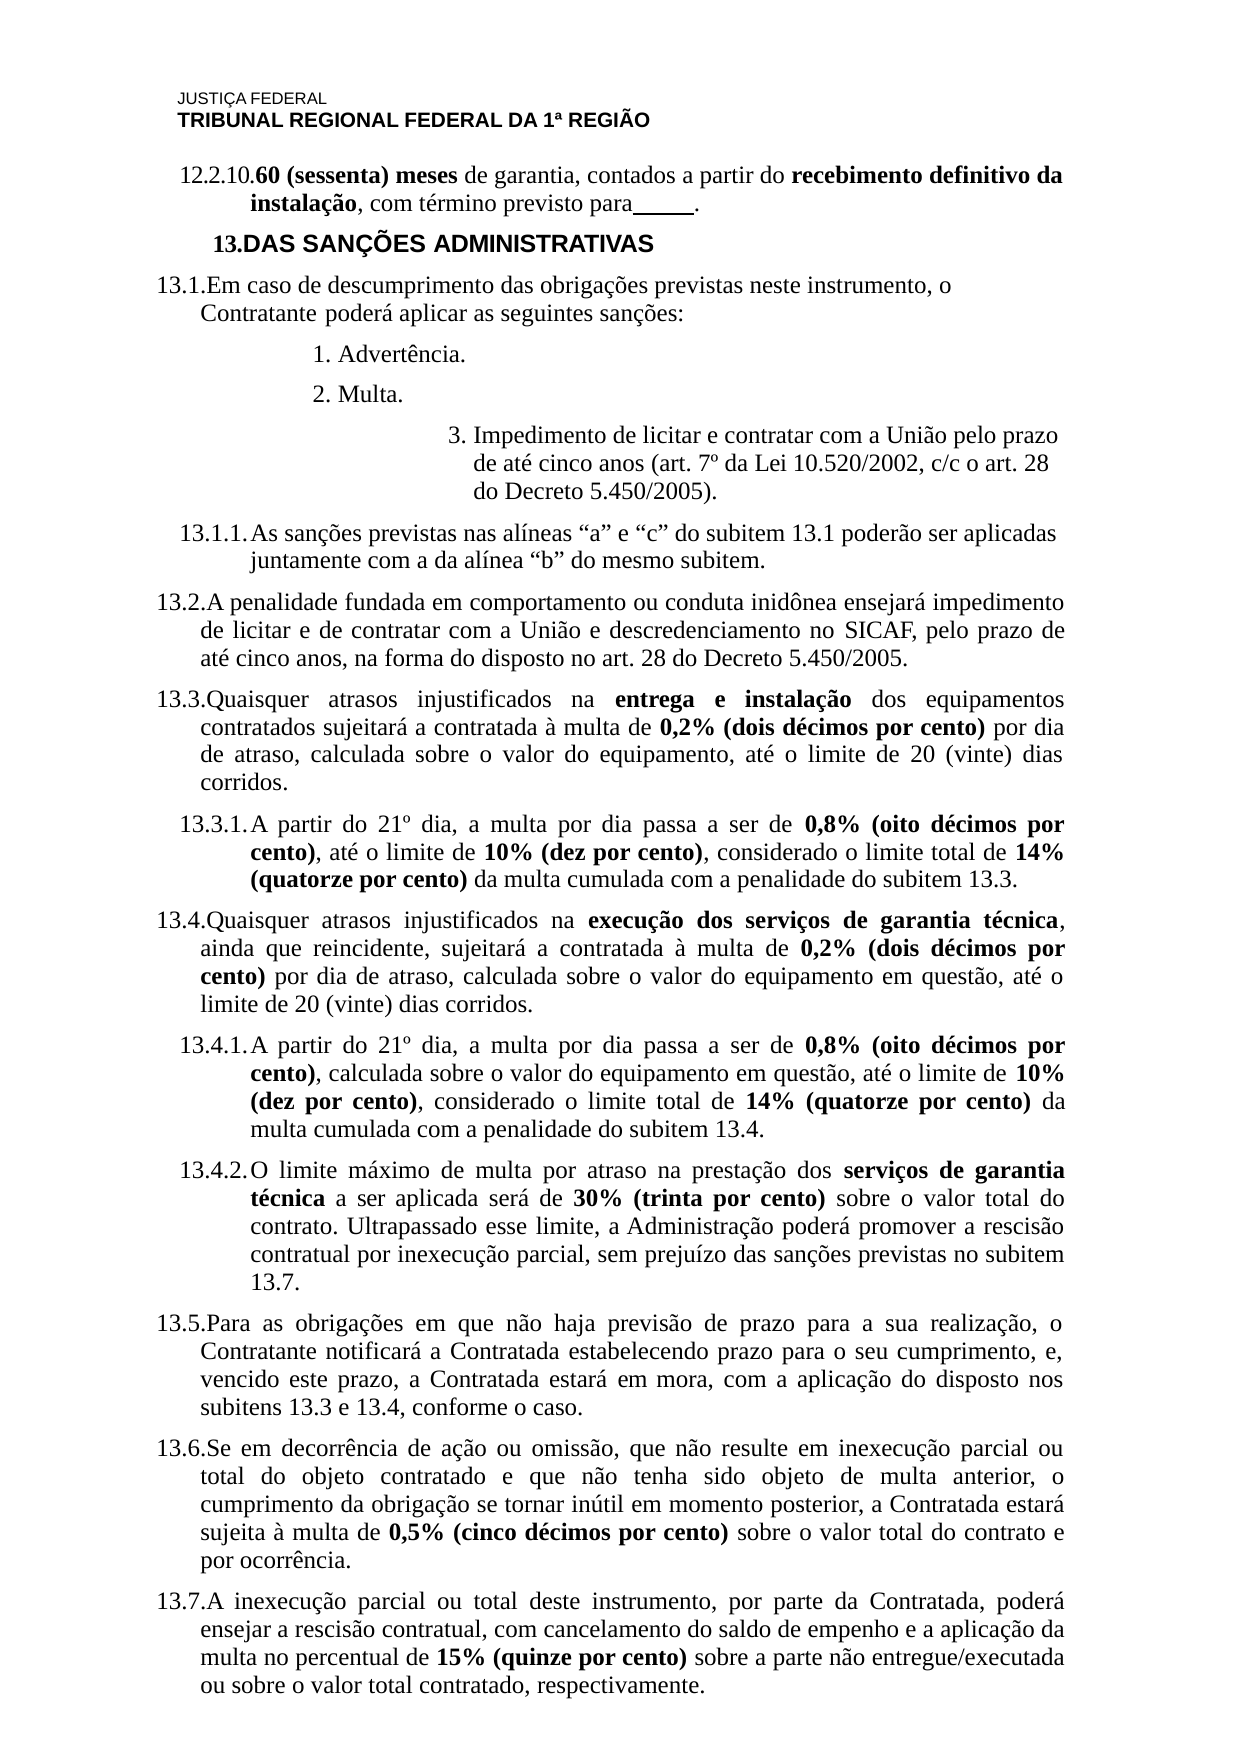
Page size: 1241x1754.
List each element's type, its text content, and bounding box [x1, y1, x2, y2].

list A partir do 21º dia, a multa por dia passa a ser de 0,8% (oito décimos por cento), até o limite de 10% (dez por cento), considerado o limite total de 14% (quatorze por cento) da multa cumulada com a penalidade do subitem 13.3. [179, 809, 1065, 893]
list Advertência. [312, 339, 1098, 368]
list Se em decorrência de ação ou omissão, que não resulte em inexecução parcial ou total do objeto contratado e que não tenha sido objeto de multa anterior, o cumprimento da obrigação se tornar inútil em momento posterior, a Contratada estará sujeita à multa de 0,5% (cinco décimos por cento) sobre o valor total do contrato e por ocorrência. [177, 1433, 1065, 1573]
list Quaisquer atrasos injustificados na entrega e instalação dos equipamentos contratados sujeitará a contratada à multa de 0,2% (dois décimos por cento) por dia de atraso, calculada sobre o valor do equipamento, até o limite de 20 (vinte) dias corridos. [177, 684, 1064, 796]
list Impedimento de licitar e contratar com a União pelo prazo de até cinco anos (art. 7º da Lei 10.520/2002, c/c o art. 28 do Decreto 5.450/2005). [448, 421, 1065, 505]
list Multa. [312, 379, 1098, 408]
list Em caso de descumprimento das obrigações previstas neste instrumento, o Contratante poderá aplicar as seguintes sanções: [177, 270, 1064, 327]
list O limite máximo de multa por atraso na prestação dos serviços de garantia técnica a ser aplicada será de 30% (trinta por cento) sobre o valor total do contrato. Ultrapassado esse limite, a Administração poderá promover a rescisão contratual por inexecução parcial, sem prejuízo das sanções previstas no subitem 13.7. [179, 1155, 1065, 1296]
list 60 (sessenta) meses de garantia, contados a partir do recebimento definitivo da instalação, com término previsto para . [179, 160, 1064, 217]
list A partir do 21º dia, a multa por dia passa a ser de 0,8% (oito décimos por cento), calculada sobre o valor do equipamento em questão, até o limite de 10% (dez por cento), considerado o limite total de 14% (quatorze por cento) da multa cumulada com a penalidade do subitem 13.4. [179, 1031, 1065, 1143]
list A penalidade fundada em comportamento ou conduta inidônea ensejará impedimento de licitar e de contratar com a União e descredenciamento no SICAF, pelo prazo de até cinco anos, na forma do disposto no art. 28 do Decreto 5.450/2005. [177, 587, 1065, 671]
list As sanções previstas nas alíneas “a” e “c” do subitem 13.1 poderão ser aplicadas juntamente com a da alínea “b” do mesmo subitem. [179, 518, 1064, 574]
list Quaisquer atrasos injustificados na execução dos serviços de garantia técnica, ainda que reincidente, sujeitará a contratada à multa de 0,2% (dois décimos por cento) por dia de atraso, calculada sobre o valor do equipamento em questão, até o limite de 20 (vinte) dias corridos. [177, 906, 1065, 1018]
subtitle DAS SANÇÕES ADMINISTRATIVAS [212, 229, 1098, 258]
list A inexecução parcial ou total deste instrumento, por parte da Contratada, poderá ensejar a rescisão contratual, com cancelamento do saldo de empenho e a aplicação da multa no percentual de 15% (quinze por cento) sobre a parte não entregue/executada ou sobre o valor total contratado, respectivamente. [177, 1586, 1065, 1698]
list Para as obrigações em que não haja previsão de prazo para a sua realização, o Contratante notificará a Contratada estabelecendo prazo para o seu cumprimento, e, vencido este prazo, a Contratada estará em mora, com a aplicação do disposto nos subitens 13.3 e 13.4, conforme o caso. [177, 1308, 1064, 1421]
